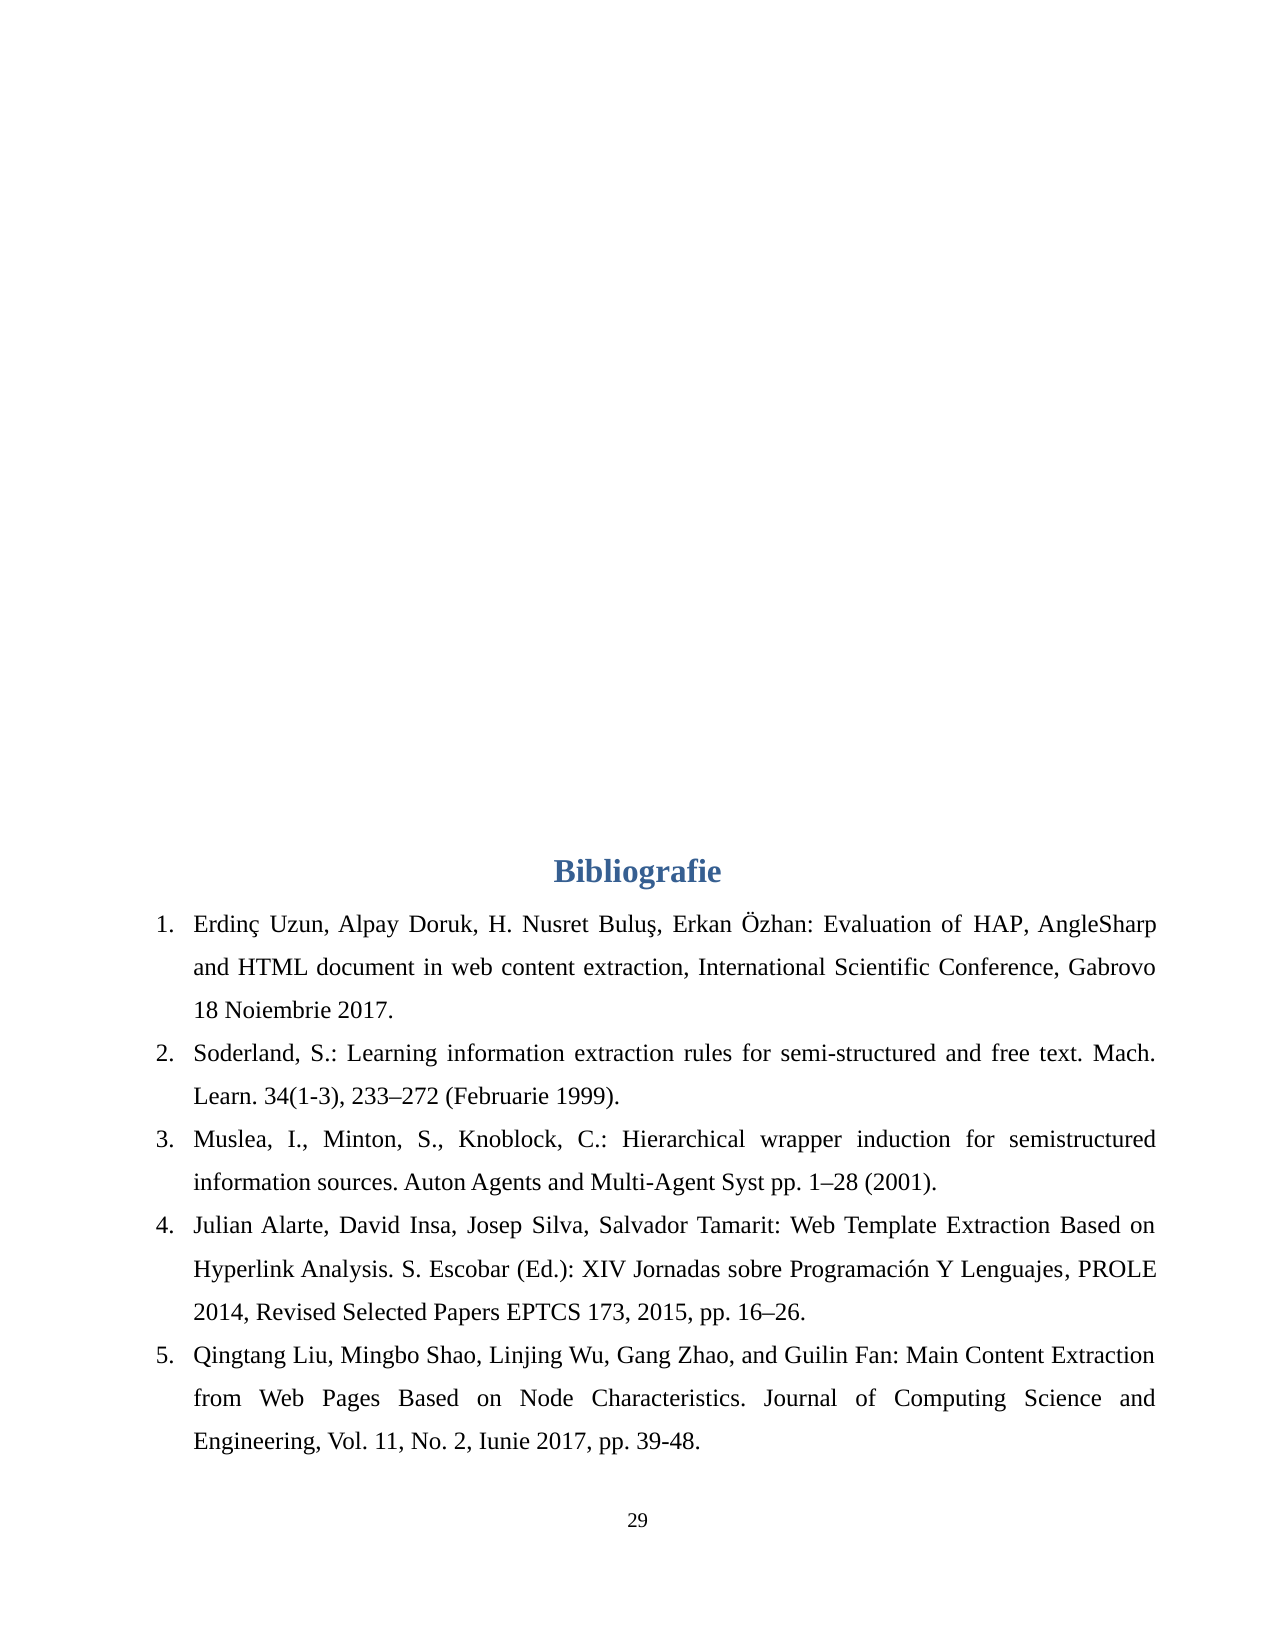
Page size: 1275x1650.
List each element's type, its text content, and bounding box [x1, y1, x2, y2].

list Qingtang Liu, Mingbo Shao, Linjing Wu, Gang Zhao, and Guilin Fan: Main Content Extraction from Web Pages Based on Node Characteristics. Journal of Computing Science and Engineering, Vol. 11, No. 2, Iunie 2017, pp. 39-48. [156, 1340, 1157, 1455]
subtitle Erdinç Uzun, Alpay Doruk, H. Nusret Buluş, Erkan Özhan: Evaluation of HAP, AngleSharp and HTML document in web content extraction, International Scientific Conference, Gabrovo 18 Noiembrie 2017. [156, 909, 1157, 1024]
list Soderland, S.: Learning information extraction rules for semi-structured and free text. Mach. Learn. 34(1-3), 233–272 (Februarie 1999). [156, 1038, 1157, 1110]
list Muslea, I., Minton, S., Knoblock, C.: Hierarchical wrapper induction for semistructured information sources. Auton Agents and Multi-Agent Syst pp. 1–28 (2001). [156, 1124, 1157, 1196]
list Julian Alarte, David Insa, Josep Silva, Salvador Tamarit: Web Template Extraction Based on Hyperlink Analysis. S. Escobar (Ed.): XIV Jornadas sobre Programación Y Lenguajes, PROLE 2014, Revised Selected Papers EPTCS 173, 2015, pp. 16–26. [156, 1211, 1157, 1326]
subtitle Bibliografie [118, 851, 1157, 889]
